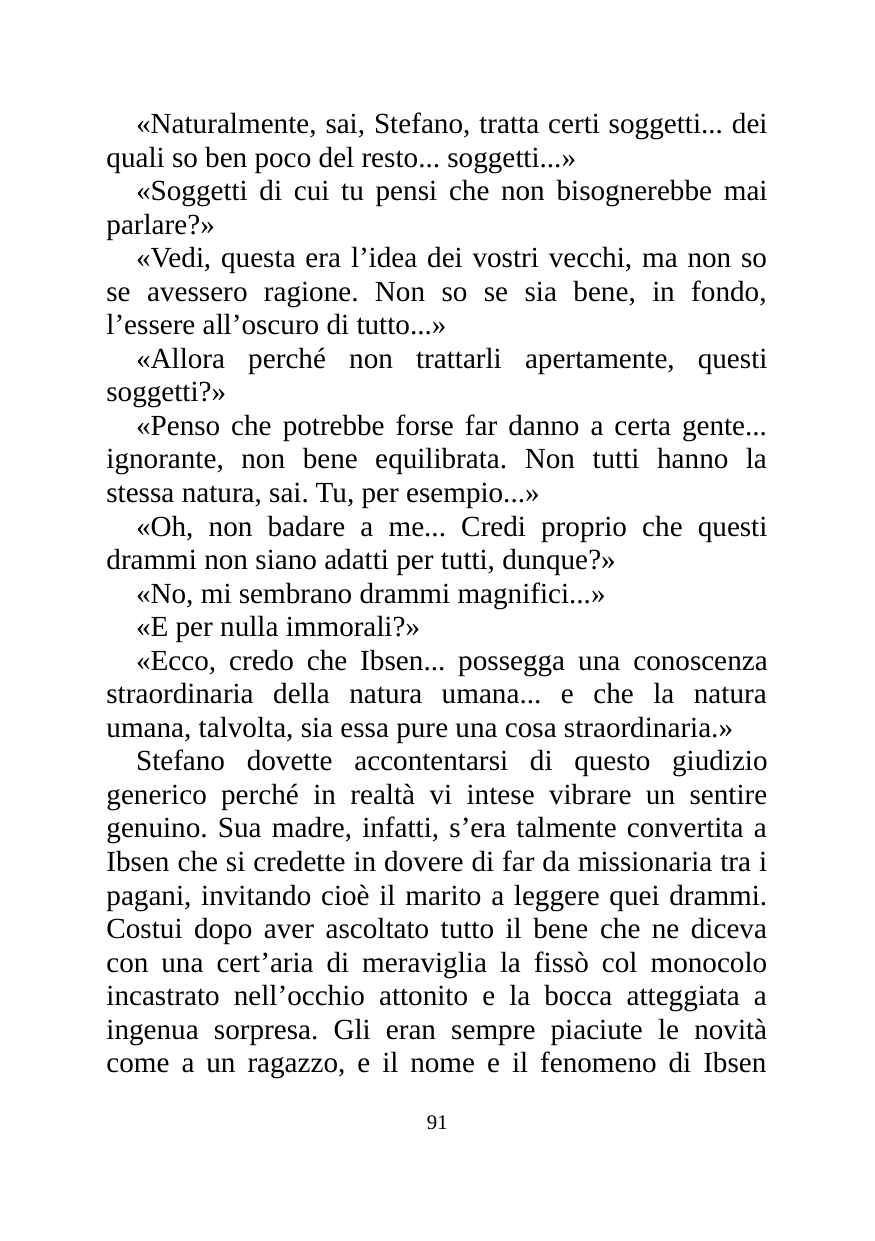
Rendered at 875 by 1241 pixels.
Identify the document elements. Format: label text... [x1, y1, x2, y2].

text «Naturalmente, sai, Stefano, tratta certi soggetti... dei quali so ben poco del resto... soggetti...» [106, 106, 768, 173]
text «Allora perché non trattarli apertamente, questi soggetti?» [106, 341, 768, 408]
text «Vedi, questa era l’idea dei vostri vecchi, ma non so se avessero ragione. Non so se sia bene, in fondo, l’essere all’oscuro di tutto...» [106, 240, 768, 341]
text «Penso che potrebbe forse far danno a certa gente... ignorante, non bene equilibrata. Non tutti hanno la stessa natura, sai. Tu, per esempio...» [106, 408, 768, 509]
text «Oh, non badare a me... Credi proprio che questi drammi non siano adatti per tutti, dunque?» [106, 509, 768, 576]
text «Ecco, credo che Ibsen... possegga una conoscenza straordinaria della natura umana... e che la natura umana, talvolta, sia essa pure una cosa straordinaria.» [106, 643, 768, 743]
text «No, mi sembrano drammi magnifici...» [106, 576, 768, 609]
text Stefano dovette accontentarsi di questo giudizio generico perché in realtà vi intese vibrare un sentire genuino. Sua madre, infatti, s’era talmente convertita a Ibsen che si credette in dovere di far da missionaria tra i pagani, invitando cioè il marito a leggere quei drammi. Costui dopo aver ascoltato tutto il bene che ne diceva con una cert’aria di meraviglia la fissò col monocolo incastrato nell’occhio attonito e la bocca atteggiata a ingenua sorpresa. Gli eran sempre piaciute le novità come a un ragazzo, e il nome e il fenomeno di Ibsen [106, 743, 768, 1079]
text «E per nulla immorali?» [106, 609, 768, 643]
text «Soggetti di cui tu pensi che non bisognerebbe mai parlare?» [106, 173, 768, 240]
